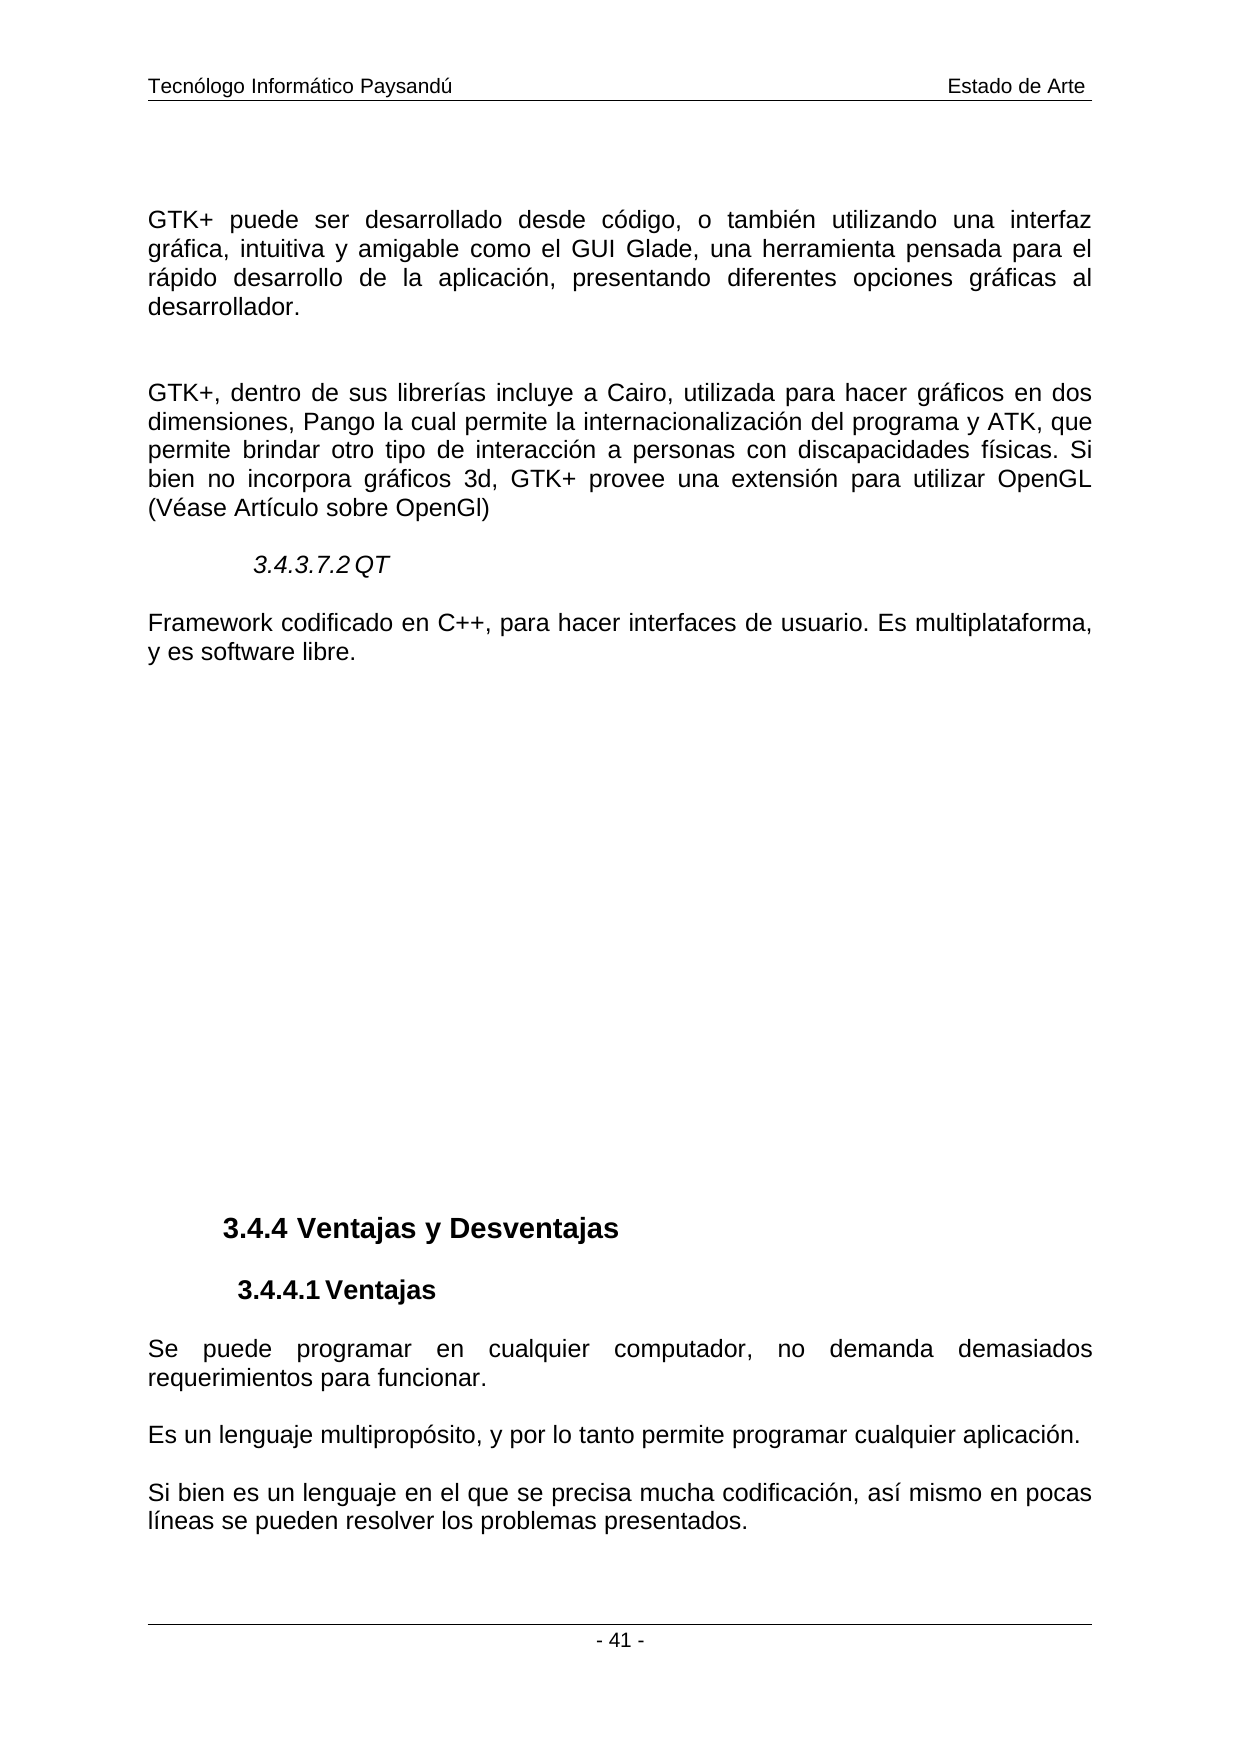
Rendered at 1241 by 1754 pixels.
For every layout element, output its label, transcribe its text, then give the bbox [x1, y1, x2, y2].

subtitle Ventajas [237, 1274, 1092, 1305]
text Framework codificado en C++, para hacer interfaces de usuario. Es multiplataforma, y es software libre. [148, 608, 1092, 665]
text Se puede programar en cualquier computador, no demanda demasiados requerimientos para funcionar. [148, 1334, 1092, 1391]
text Es un lenguaje multipropósito, y por lo tanto permite programar cualquier aplicación. [148, 1420, 1092, 1449]
subtitle Ventajas y Desventajas [223, 1211, 1092, 1245]
subtitle QT [253, 550, 1092, 579]
text Si bien es un lenguaje en el que se precisa mucha codificación, así mismo en pocas líneas se pueden resolver los problemas presentados. [148, 1477, 1092, 1535]
text GTK+ puede ser desarrollado desde código, o también utilizando una interfaz gráfica, intuitiva y amigable como el GUI Glade, una herramienta pensada para el rápido desarrollo de la aplicación, presentando diferentes opciones gráficas al desarrollador. [148, 205, 1092, 320]
text GTK+, dentro de sus librerías incluye a Cairo, utilizada para hacer gráficos en dos dimensiones, Pango la cual permite la internacionalización del programa y ATK, que permite brindar otro tipo de interacción a personas con discapacidades físicas. Si bien no incorpora gráficos 3d, GTK+ provee una extensión para utilizar OpenGL (Véase Artículo sobre OpenGl) [148, 378, 1092, 521]
